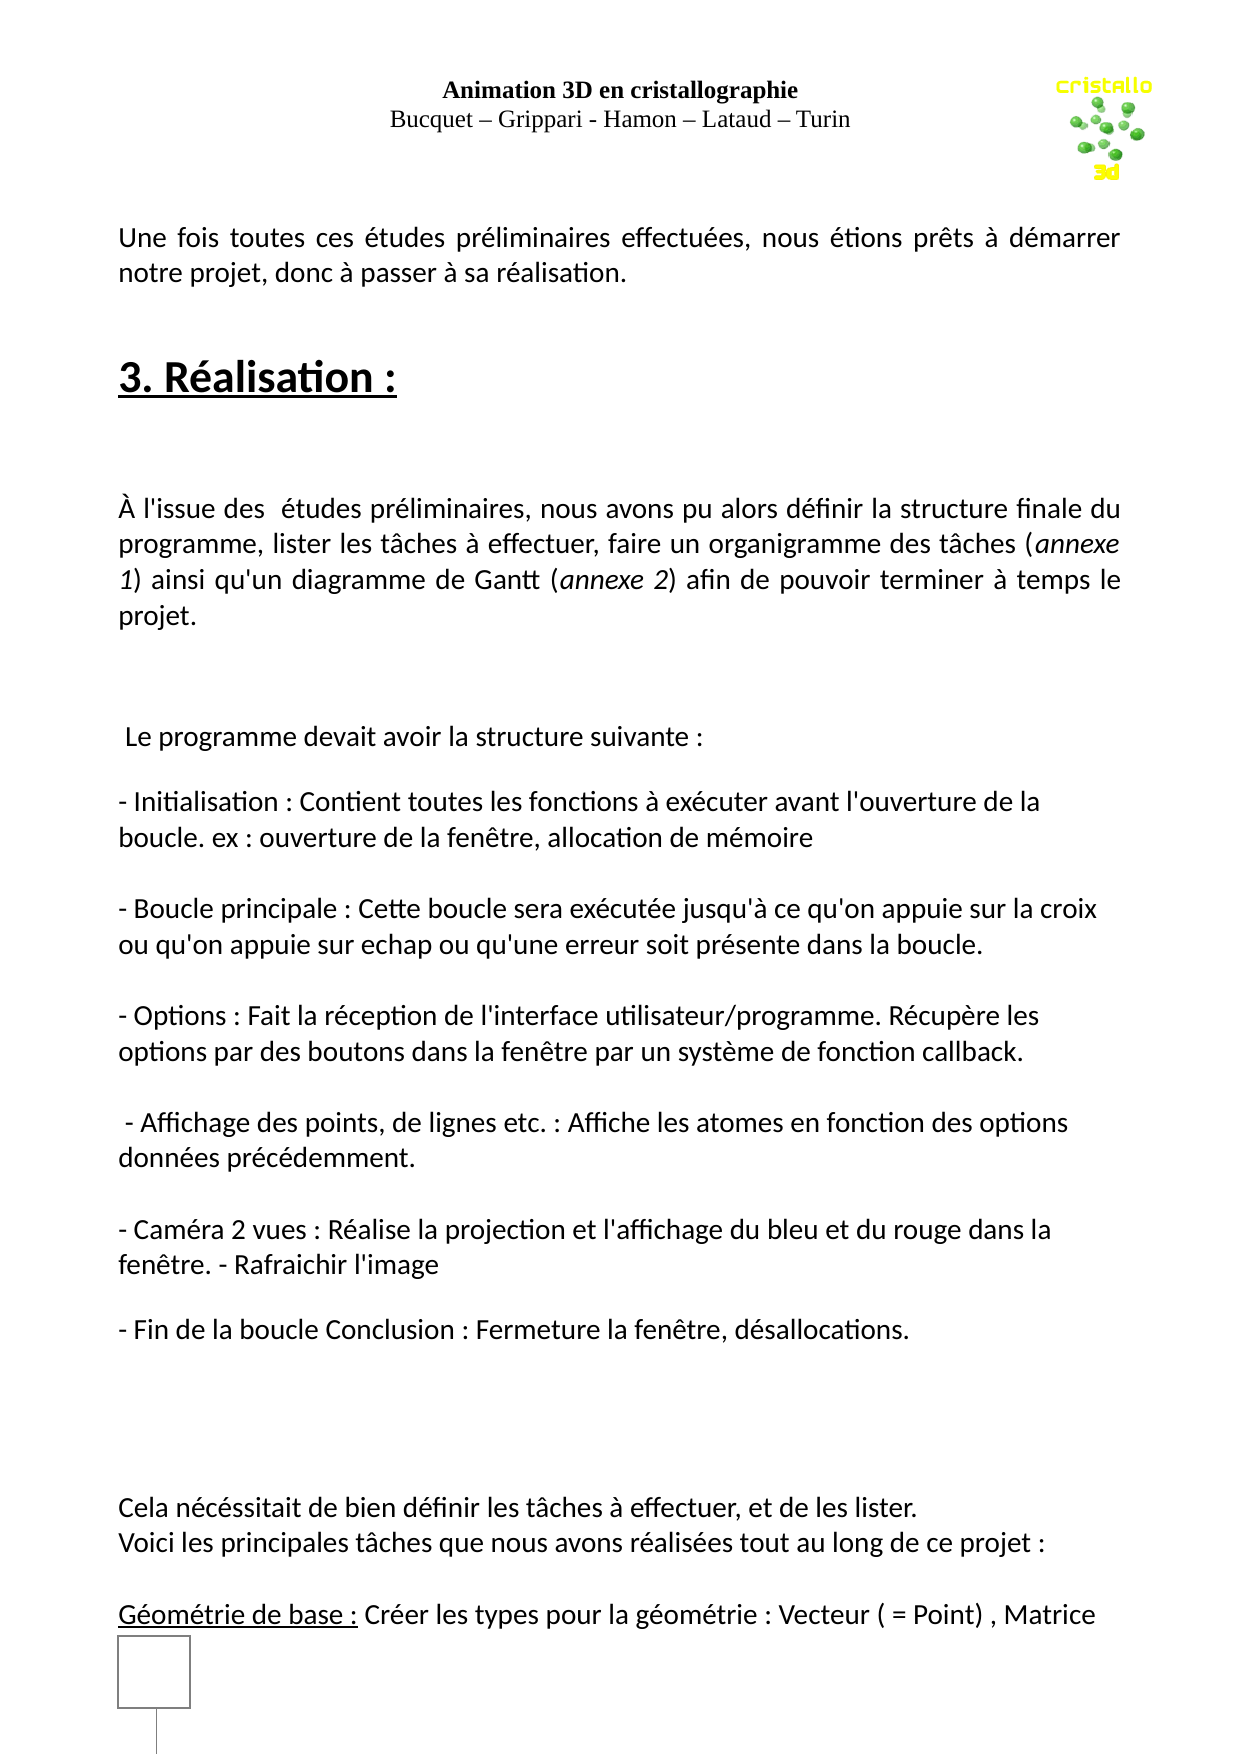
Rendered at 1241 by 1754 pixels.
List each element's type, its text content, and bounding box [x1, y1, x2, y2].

text - Options : Fait la réception de l'interface utilisateur/programme. Récupère les options par des boutons dans la fenêtre par un système de fonction callback. - Affichage des points, de lignes etc. : Affiche les atomes en fonction des options données précédemment. - Caméra 2 vues : Réalise la projection et l'affichage du bleu et du rouge dans la [118, 997, 1122, 1246]
picture [1043, 75, 1177, 190]
text À l'issue des études préliminaires, nous avons pu alors définir la structure finale du programme, lister les tâches à effectuer, faire un organigramme des tâches (annexe 1) ainsi qu'un diagramme de Gantt (annexe 2) afin de pouvoir terminer à temps le projet. [118, 490, 1122, 632]
text Le programme devait avoir la structure suivante : [118, 718, 1122, 754]
text 3. Réalisation : [118, 347, 1122, 403]
text - Boucle principale : Cette boucle sera exécutée jusqu'à ce qu'on appuie sur la croix ou qu'on appuie sur echap ou qu'une erreur soit présente dans la boucle. [118, 890, 1122, 997]
text - Fin de la boucle Conclusion : Fermeture la fenêtre, désallocations. Cela nécéssitait de bien définir les tâches à effectuer, et de les lister. Voici les principales tâches que nous avons réalisées tout au long de ce projet : Géométrie de base : Créer les types pour la géométrie : Vecteur ( = Point) , Matrice [118, 1311, 1122, 1631]
text Une fois toutes ces études préliminaires effectuées, nous étions prêts à démarrer notre projet, donc à passer à sa réalisation. [118, 219, 1122, 290]
text fenêtre. - Rafraichir l'image [118, 1246, 1122, 1311]
text - Initialisation : Contient toutes les fonctions à exécuter avant l'ouverture de la boucle. ex : ouverture de la fenêtre, allocation de mémoire [118, 783, 1122, 854]
